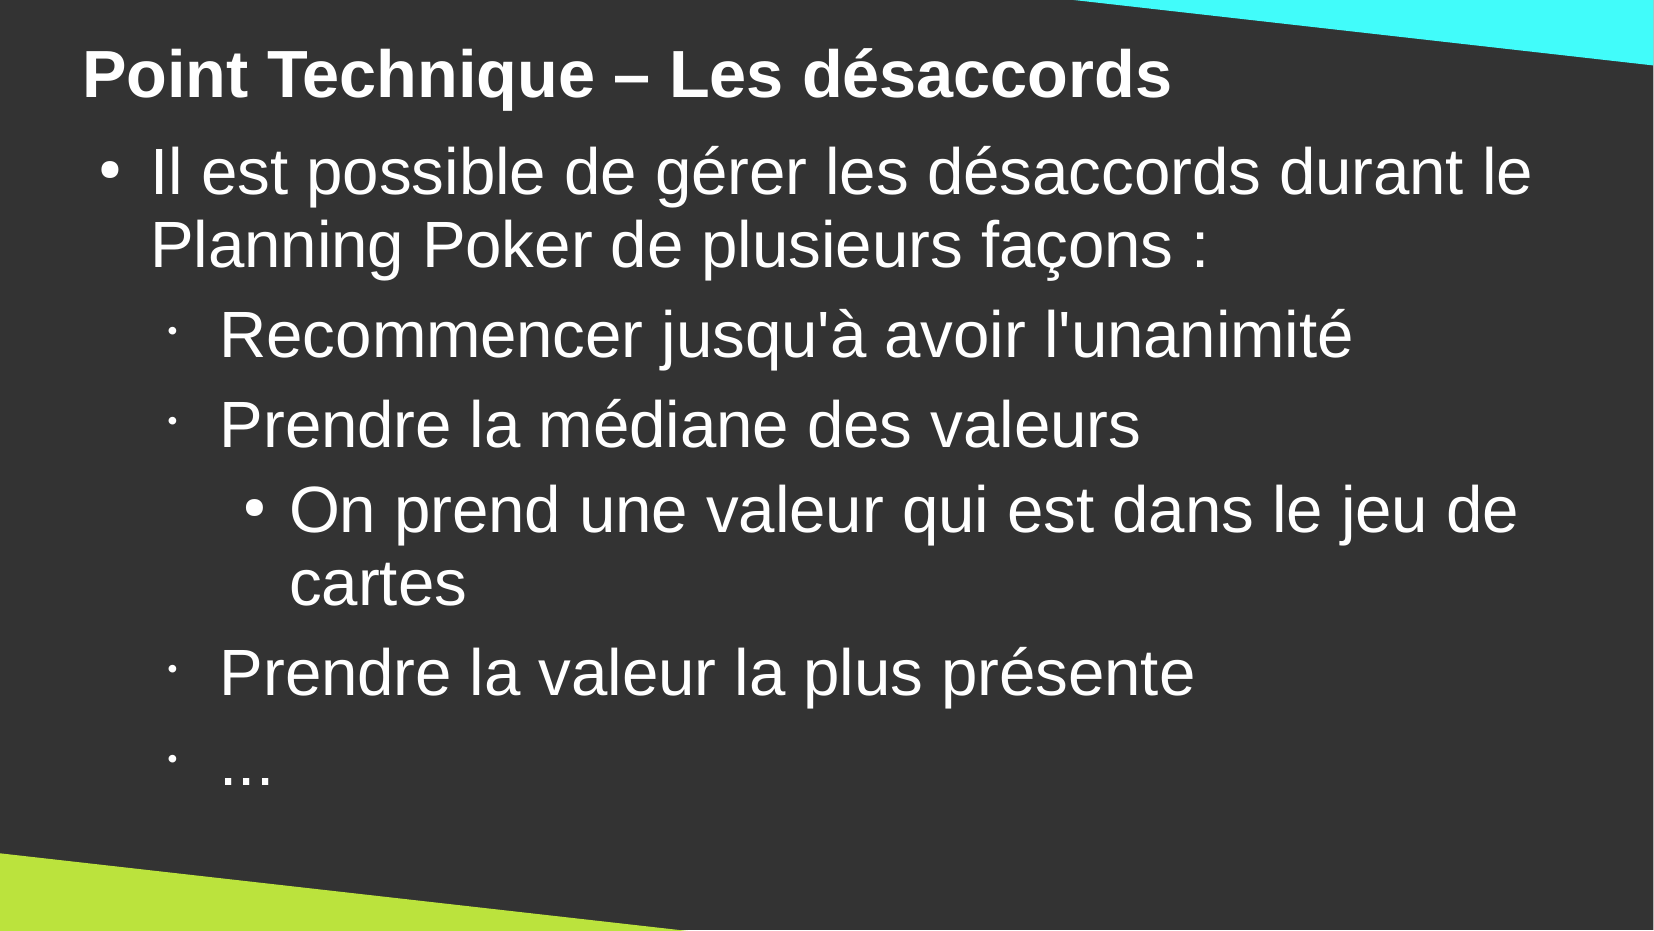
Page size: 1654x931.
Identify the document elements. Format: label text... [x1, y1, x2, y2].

text_box [1073, 0, 1654, 66]
text_box [0, 853, 688, 931]
title Point Technique – Les désaccords [82, 37, 1571, 122]
list Il est possible de gérer les désaccords durant le Planning Poker de plusieurs façons : Recommencer jusqu'à avoir l'unanimité Prendre la médiane des valeurs On prend une valeur qui est dans le jeu de cartes Prendre la valeur la plus présente ... [80, 135, 1605, 804]
